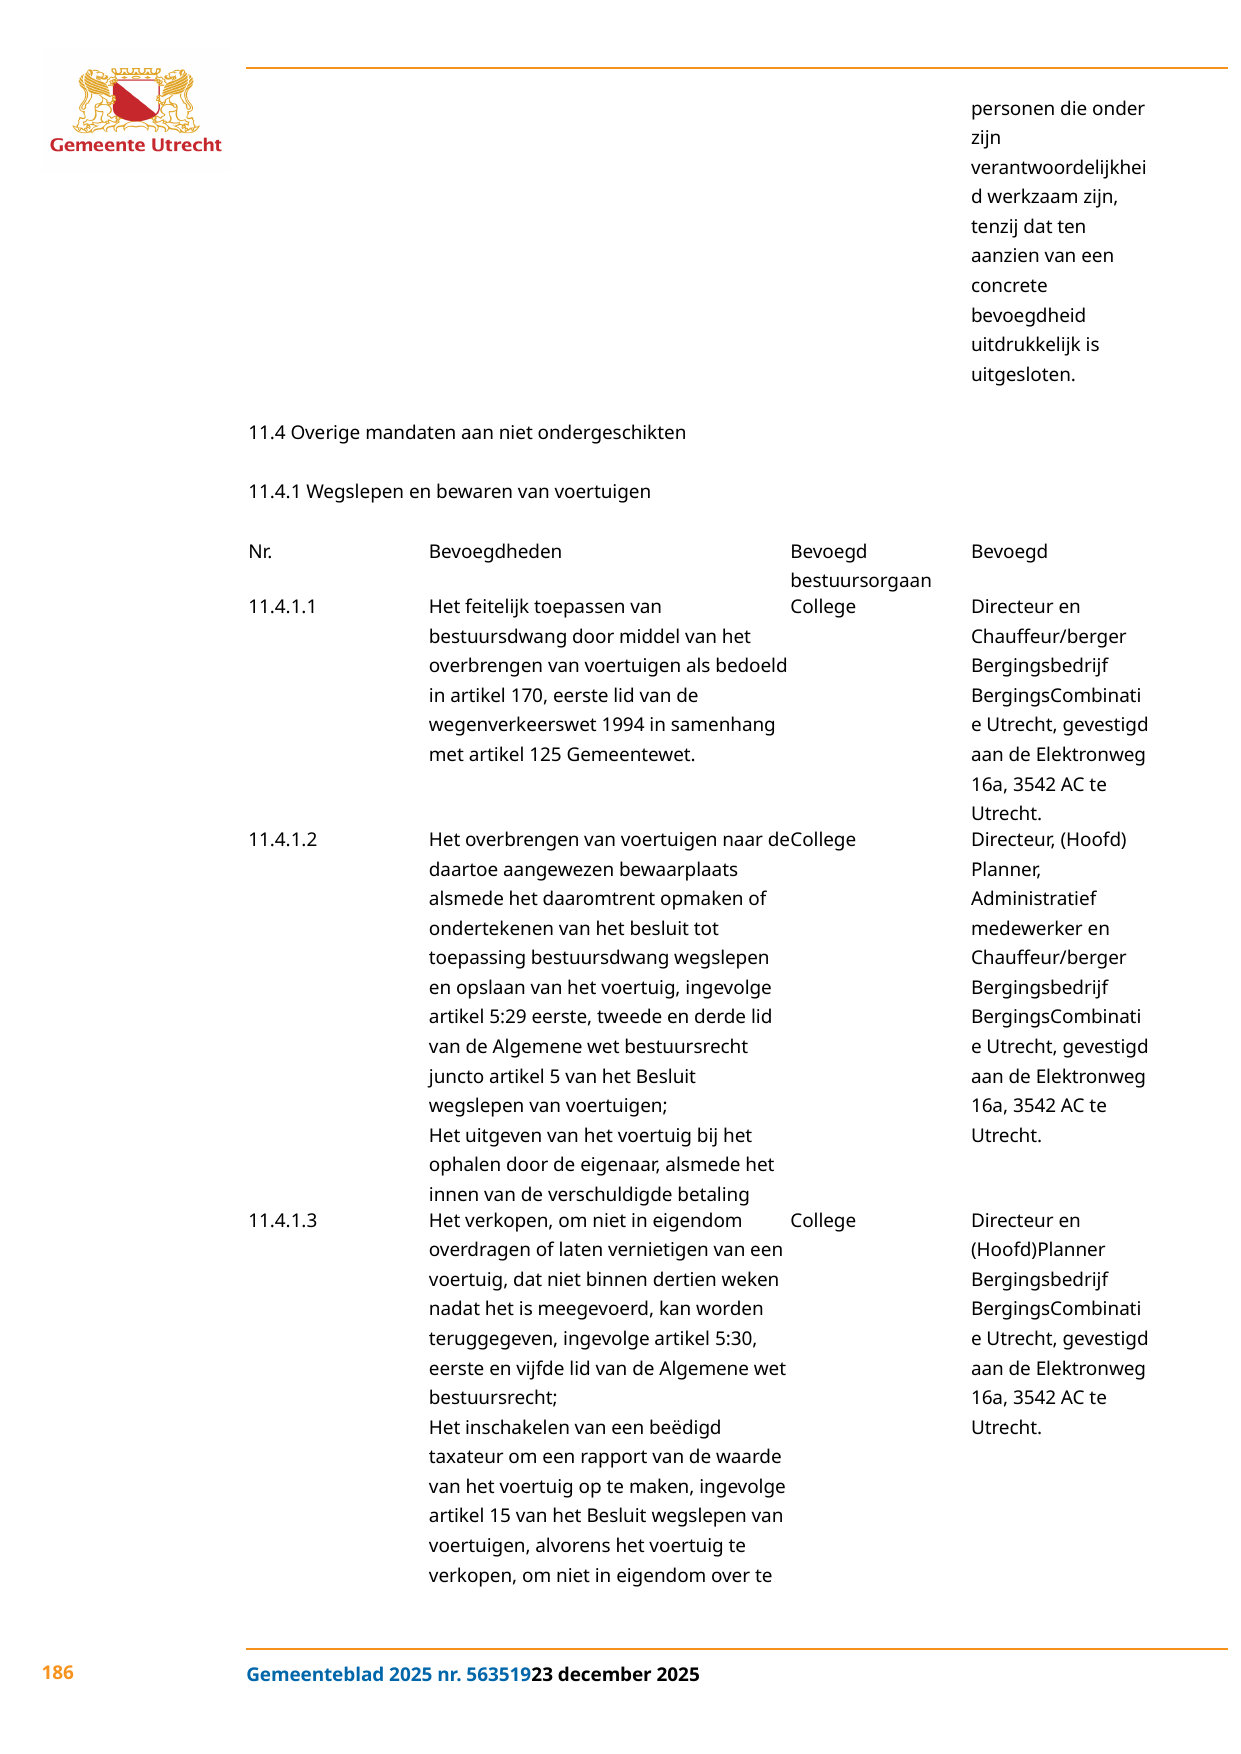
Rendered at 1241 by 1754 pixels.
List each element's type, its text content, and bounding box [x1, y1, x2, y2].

table_cell Directeur en (Hoofd)Planner Bergingsbedrijf BergingsCombinatie Utrecht, gevestigd aan de Elektronweg 16a, 3542 AC te Utrecht. [971, 1207, 1152, 1588]
table_header Nr. [248, 538, 429, 593]
table_header Bevoegdheden [429, 538, 790, 593]
table_header Bevoegd bestuursorgaan [790, 538, 971, 593]
table_cell 11.4.1.1 [248, 593, 429, 826]
table_cell College [790, 826, 971, 1207]
table_header Bevoegd [971, 538, 1152, 593]
table_cell Directeur en Chauffeur/berger Bergingsbedrijf BergingsCombinatie Utrecht, gevestigd aan de Elektronweg 16a, 3542 AC te Utrecht. [971, 593, 1152, 826]
table_cell [790, 95, 971, 387]
table_cell 11.4.1.2 [248, 826, 429, 1207]
table_cell College [790, 593, 971, 826]
text 11.4.1 Wegslepen en bewaren van voertuigen [248, 479, 1152, 504]
table_cell Directeur, (Hoofd) Planner, Administratief medewerker en Chauffeur/berger Bergingsbedrijf BergingsCombinatie Utrecht, gevestigd aan de Elektronweg 16a, 3542 AC te Utrecht. [971, 826, 1152, 1207]
table_cell personen die onder zijn verantwoordelijkheid werkzaam zijn, tenzij dat ten aanzien van een concrete bevoegdheid uitdrukkelijk is uitgesloten. [971, 95, 1152, 387]
table_cell College [790, 1207, 971, 1588]
table_cell Het overbrengen van voertuigen naar de daartoe aangewezen bewaarplaats alsmede het daaromtrent opmaken of ondertekenen van het besluit tot toepassing bestuursdwang wegslepen en opslaan van het voertuig, ingevolge artikel 5:29 eerste, tweede en derde lid van de Algemene wet bestuursrecht juncto artikel 5 van het Besluit wegslepen van voertuigen; Het uitgeven van het voertuig bij het ophalen door de eigenaar, alsmede het innen van de verschuldigde betaling [429, 826, 790, 1207]
text 11.4 Overige mandaten aan niet ondergeschikten [248, 419, 1152, 445]
table_cell Het verkopen, om niet in eigendom overdragen of laten vernietigen van een voertuig, dat niet binnen dertien weken nadat het is meegevoerd, kan worden teruggegeven, ingevolge artikel 5:30, eerste en vijfde lid van de Algemene wet bestuursrecht; Het inschakelen van een beëdigd taxateur om een rapport van de waarde van het voertuig op te maken, ingevolge artikel 15 van het Besluit wegslepen van voertuigen, alvorens het voertuig te verkopen, om niet in eigendom over te [429, 1207, 790, 1588]
table_cell [248, 95, 429, 387]
table_cell [429, 95, 790, 387]
table_cell 11.4.1.3 [248, 1207, 429, 1588]
picture [41, 47, 231, 172]
table_cell Het feitelijk toepassen van bestuursdwang door middel van het overbrengen van voertuigen als bedoeld in artikel 170, eerste lid van de wegenverkeerswet 1994 in samenhang met artikel 125 Gemeentewet. [429, 593, 790, 826]
